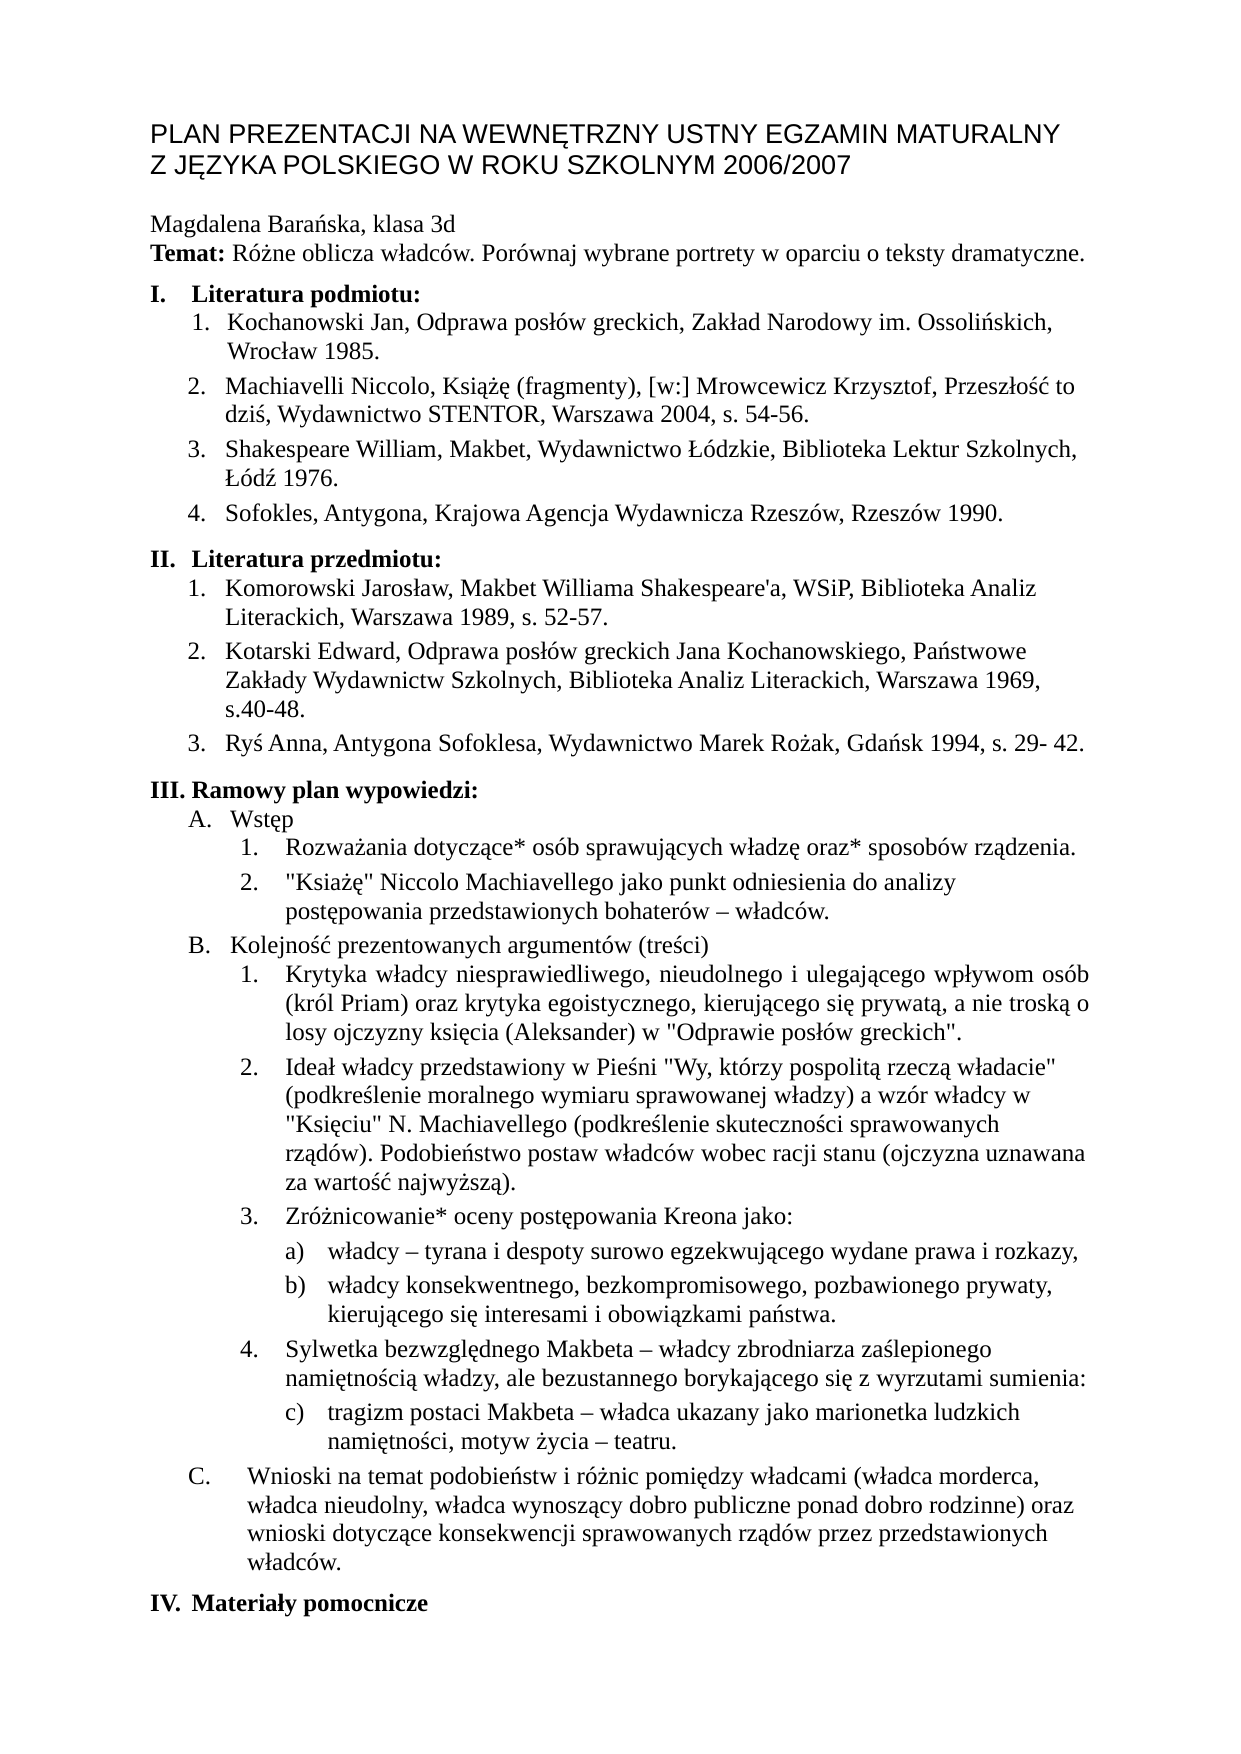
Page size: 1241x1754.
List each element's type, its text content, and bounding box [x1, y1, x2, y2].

list Krytyka władcy niesprawiedliwego, nieudolnego i ulegającego wpływom osób (król Priam) oraz krytyka egoistycznego, kierującego się prywatą, a nie troską o losy ojczyzny księcia (Aleksander) w "Odprawie posłów greckich". [240, 959, 1090, 1046]
list Ideał władcy przedstawiony w Pieśni "Wy, którzy pospolitą rzeczą władacie" (podkreślenie moralnego wymiaru sprawowanej władzy) a wzór władcy w "Księciu" N. Machiavellego (podkreślenie skuteczności sprawowanych rządów). Podobieństwo postaw władców wobec racji stanu (ojczyzna uznawana za wartość najwyższą). [240, 1052, 1090, 1195]
list Shakespeare William, Makbet, Wydawnictwo Łódzkie, Biblioteka Lektur Szkolnych, Łódź 1976. [187, 434, 1090, 492]
list Rozważania dotyczące* osób sprawujących władzę oraz* sposobów rządzenia. [240, 832, 1090, 861]
list tragizm postaci Makbeta – władca ukazany jako marionetka ludzkich namiętności, motyw życia – teatru. [285, 1397, 1090, 1455]
list Sylwetka bezwzględnego Makbeta – władcy zbrodniarza zaślepionego namiętnością władzy, ale bezustannego borykającego się z wyrzutami sumienia: [240, 1334, 1090, 1392]
list "Ksiażę" Niccolo Machiavellego jako punkt odniesienia do analizy postępowania przedstawionych bohaterów – władców. [240, 867, 1090, 925]
list Kolejność prezentowanych argumentów (treści) [156, 931, 1090, 959]
list Literatura przedmiotu: [150, 544, 1090, 573]
text Z JĘZYKA POLSKIEGO W ROKU SZKOLNYM 2006/2007 [150, 149, 1090, 181]
list Literatura podmiotu: [150, 279, 1090, 307]
list Ramowy plan wypowiedzi: [150, 775, 1090, 804]
list Wnioski na temat podobieństw i różnic pomiędzy władcami (władca morderca, władca nieudolny, władca wynoszący dobro publiczne ponad dobro rodzinne) oraz wnioski dotyczące konsekwencji sprawowanych rządów przez przedstawionych władców. [188, 1461, 1090, 1576]
list władcy – tyrana i despoty surowo egzekwującego wydane prawa i rozkazy, [285, 1236, 1090, 1265]
text Magdalena Barańska, klasa 3d [150, 209, 1090, 238]
list Machiavelli Niccolo, Książę (fragmenty), [w:] Mrowcewicz Krzysztof, Przeszłość to dziś, Wydawnictwo STENTOR, Warszawa 2004, s. 54-56. [187, 371, 1090, 428]
text PLAN PREZENTACJI NA WEWNĘTRZNY USTNY EGZAMIN MATURALNY [150, 118, 1090, 149]
list Zróżnicowanie* oceny postępowania Kreona jako: [240, 1201, 1090, 1230]
list Sofokles, Antygona, Krajowa Agencja Wydawnicza Rzeszów, Rzeszów 1990. [187, 498, 1090, 526]
list Kochanowski Jan, Odprawa posłów greckich, Zakład Narodowy im. Ossolińskich, Wrocław 1985. [191, 307, 1090, 365]
list Komorowski Jarosław, Makbet Williama Shakespeare'a, WSiP, Biblioteka Analiz Literackich, Warszawa 1989, s. 52-57. [187, 573, 1090, 630]
list Wstęp [156, 804, 1090, 832]
list władcy konsekwentnego, bezkompromisowego, pozbawionego prywaty, kierującego się interesami i obowiązkami państwa. [285, 1271, 1090, 1328]
list Kotarski Edward, Odprawa posłów greckich Jana Kochanowskiego, Państwowe Zakłady Wydawnictw Szkolnych, Biblioteka Analiz Literackich, Warszawa 1969, s.40-48. [187, 636, 1090, 723]
text Temat: Różne oblicza władców. Porównaj wybrane portrety w oparciu o teksty dramatyczne. [150, 238, 1090, 267]
list Ryś Anna, Antygona Sofoklesa, Wydawnictwo Marek Rożak, Gdańsk 1994, s. 29- 42. [187, 728, 1090, 757]
list Materiały pomocnicze [150, 1588, 1090, 1616]
